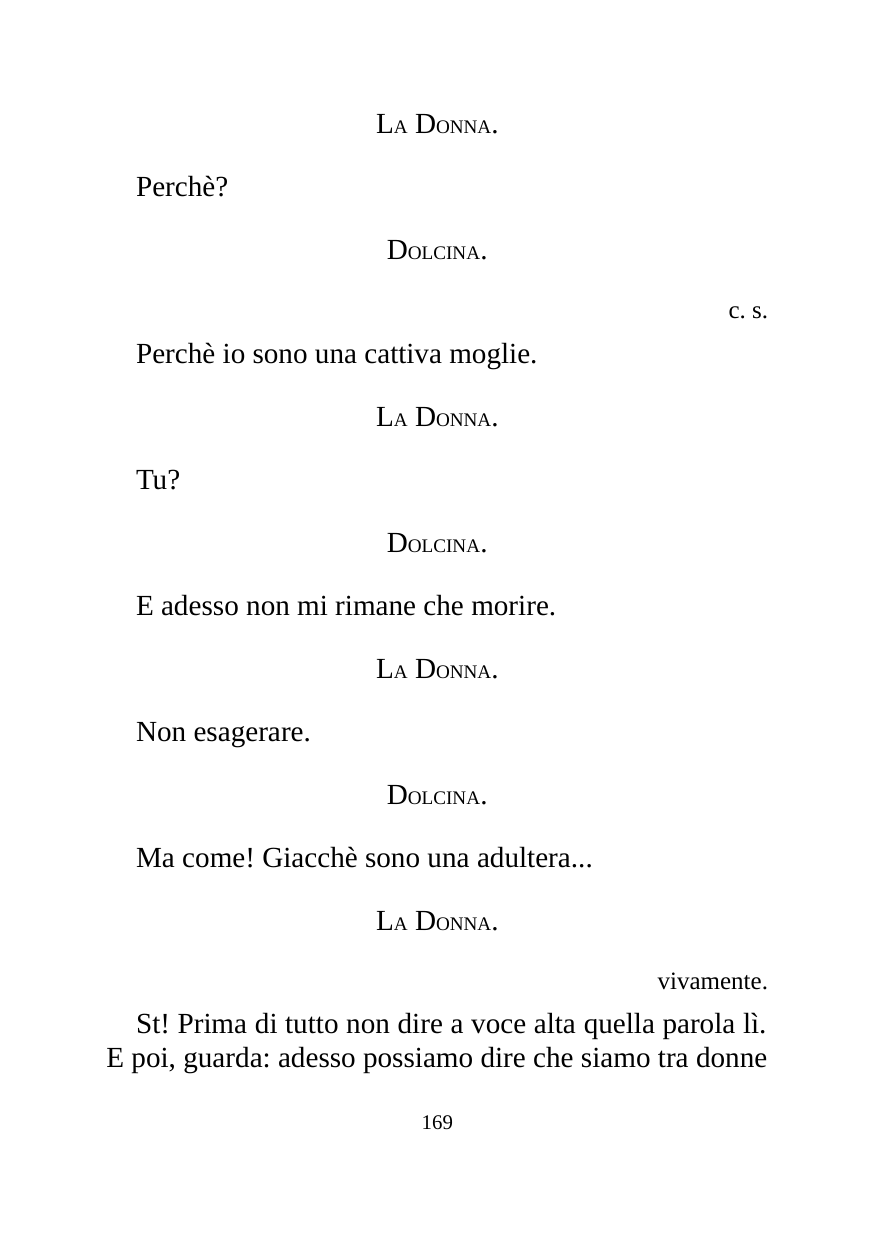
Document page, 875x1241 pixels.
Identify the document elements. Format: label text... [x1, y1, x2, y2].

text La Donna. [106, 903, 768, 937]
text vivamente. [431, 966, 768, 995]
text La Donna. [106, 651, 768, 684]
text St! Prima di tutto non dire a voce alta quella parola lì. E poi, guarda: adesso possiamo dire che siamo tra donne [106, 1007, 768, 1074]
text Dolcina. [106, 777, 768, 811]
text Non esagerare. [106, 714, 768, 747]
text Ma come! Giacchè sono una adultera... [106, 840, 768, 873]
text La Donna. [106, 106, 768, 140]
text Dolcina. [106, 232, 768, 266]
text Perchè io sono una cattiva moglie. [106, 336, 768, 369]
text Tu? [106, 462, 768, 495]
text E adesso non mi rimane che morire. [106, 588, 768, 621]
text c. s. [431, 295, 768, 324]
text Dolcina. [106, 525, 768, 558]
text La Donna. [106, 399, 768, 432]
text Perchè? [106, 169, 768, 203]
